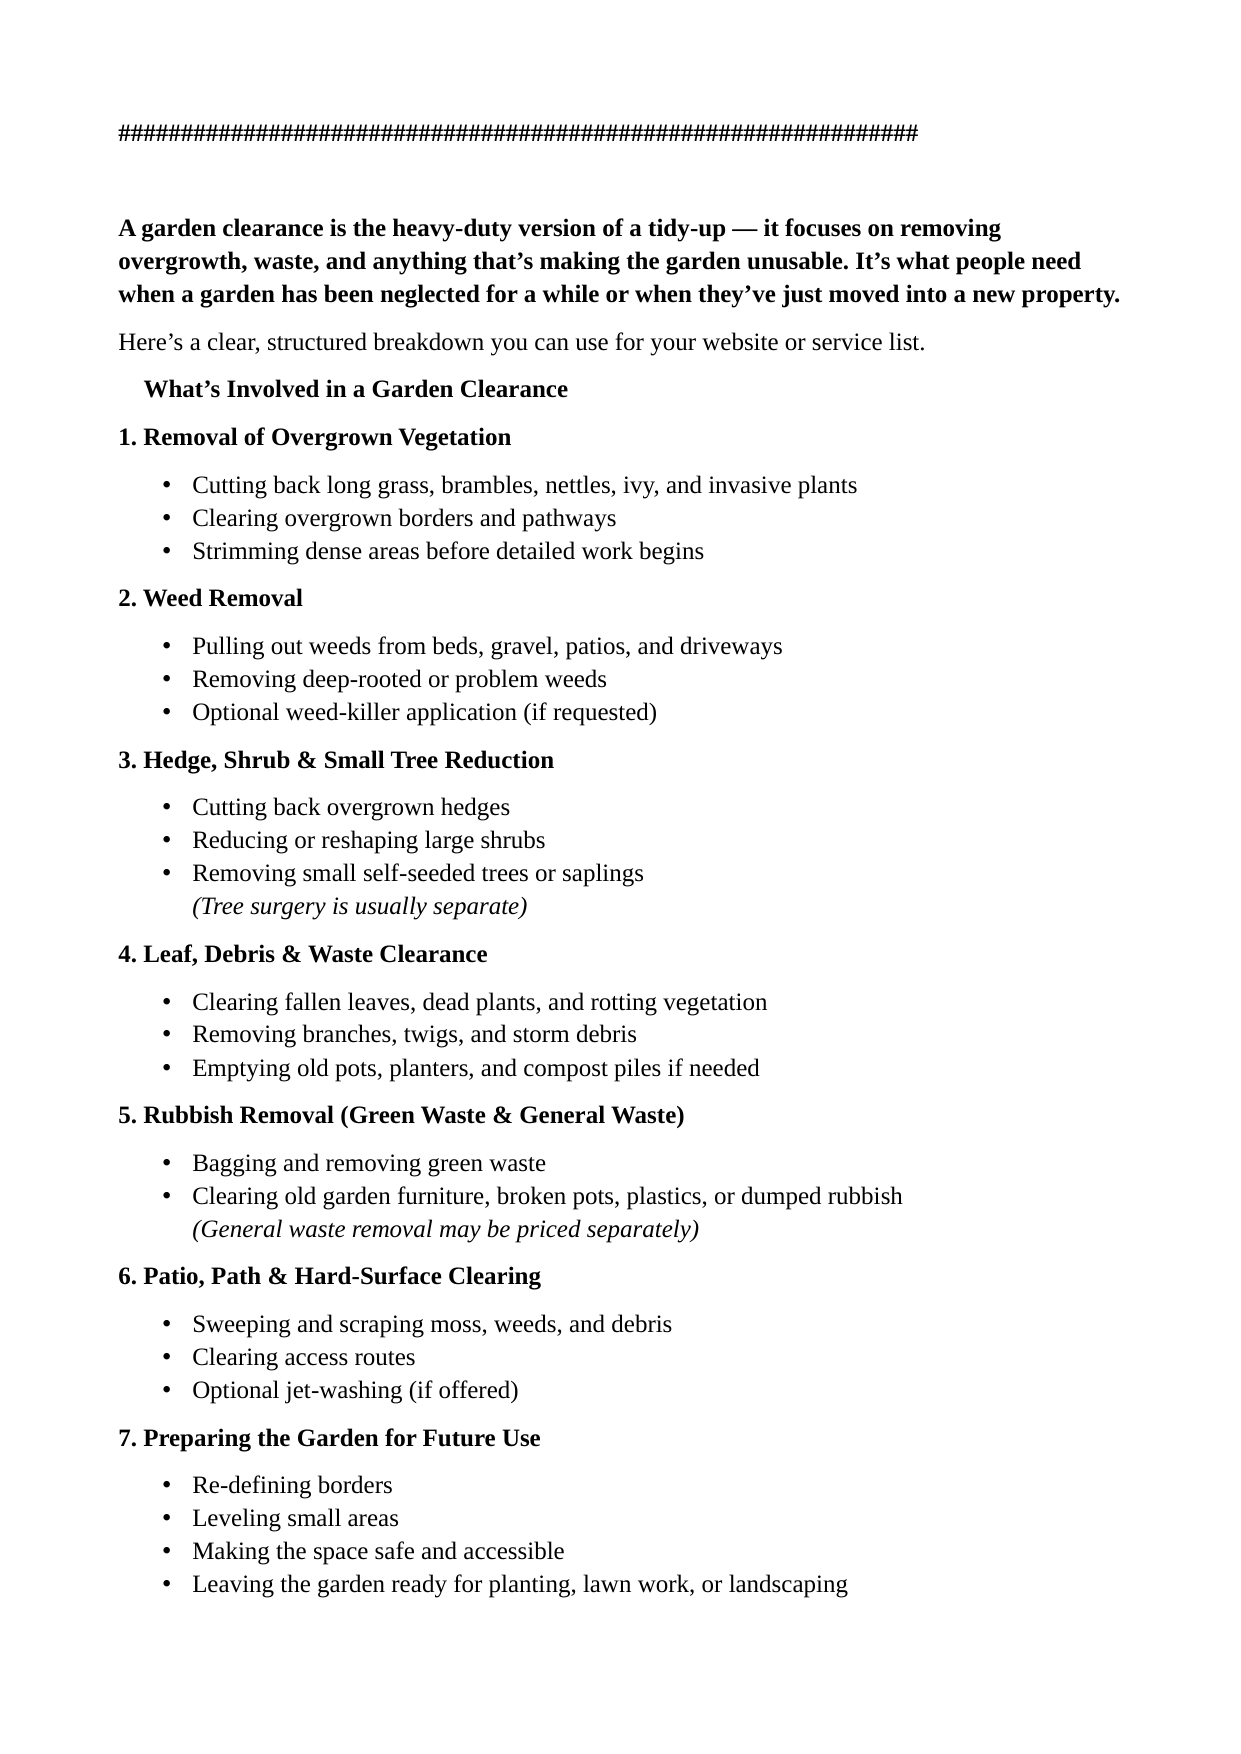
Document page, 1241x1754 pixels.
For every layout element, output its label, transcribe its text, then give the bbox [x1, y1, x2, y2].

list Making the space safe and accessible [162, 1536, 1122, 1565]
list Re‑defining borders [162, 1470, 1122, 1499]
text 6. Patio, Path & Hard‑Surface Clearing [118, 1261, 1122, 1290]
text 1. Removal of Overgrown Vegetation [118, 422, 1122, 451]
text 2. Weed Removal [118, 583, 1122, 612]
list Leveling small areas [162, 1503, 1122, 1532]
text 🌿 What’s Involved in a Garden Clearance [118, 374, 1122, 403]
list Optional jet‑washing (if offered) [162, 1375, 1122, 1404]
list Sweeping and scraping moss, weeds, and debris [162, 1309, 1122, 1338]
list Clearing old garden furniture, broken pots, plastics, or dumped rubbish (General waste removal may be priced separately) [162, 1181, 1122, 1243]
list Leaving the garden ready for planting, lawn work, or landscaping [162, 1569, 1122, 1598]
text 5. Rubbish Removal (Green Waste & General Waste) [118, 1100, 1122, 1129]
text 7. Preparing the Garden for Future Use [118, 1423, 1122, 1451]
list Removing branches, twigs, and storm debris [162, 1019, 1122, 1048]
list Optional weed‑killer application (if requested) [162, 697, 1122, 726]
text ################################################################ [118, 118, 1122, 147]
list Emptying old pots, planters, and compost piles if needed [162, 1053, 1122, 1081]
text Here’s a clear, structured breakdown you can use for your website or service list. [118, 327, 1122, 356]
list Pulling out weeds from beds, gravel, patios, and driveways [162, 631, 1122, 660]
list Clearing overgrown borders and pathways [162, 503, 1122, 532]
list Reducing or reshaping large shrubs [162, 825, 1122, 854]
list Cutting back long grass, brambles, nettles, ivy, and invasive plants [162, 470, 1122, 498]
list Removing deep‑rooted or problem weeds [162, 664, 1122, 693]
list Bagging and removing green waste [162, 1148, 1122, 1177]
text A garden clearance is the heavy‑duty version of a tidy‑up — it focuses on removing overgrowth, waste, and anything that’s making the garden unusable. It’s what people need when a garden has been neglected for a while or when they’ve just moved into a new property. [118, 213, 1122, 308]
list Cutting back overgrown hedges [162, 792, 1122, 821]
text 4. Leaf, Debris & Waste Clearance [118, 939, 1122, 968]
text 3. Hedge, Shrub & Small Tree Reduction [118, 745, 1122, 773]
list Strimming dense areas before detailed work begins [162, 536, 1122, 564]
list Clearing access routes [162, 1342, 1122, 1371]
list Removing small self‑seeded trees or saplings (Tree surgery is usually separate) [162, 858, 1122, 920]
list Clearing fallen leaves, dead plants, and rotting vegetation [162, 987, 1122, 1015]
